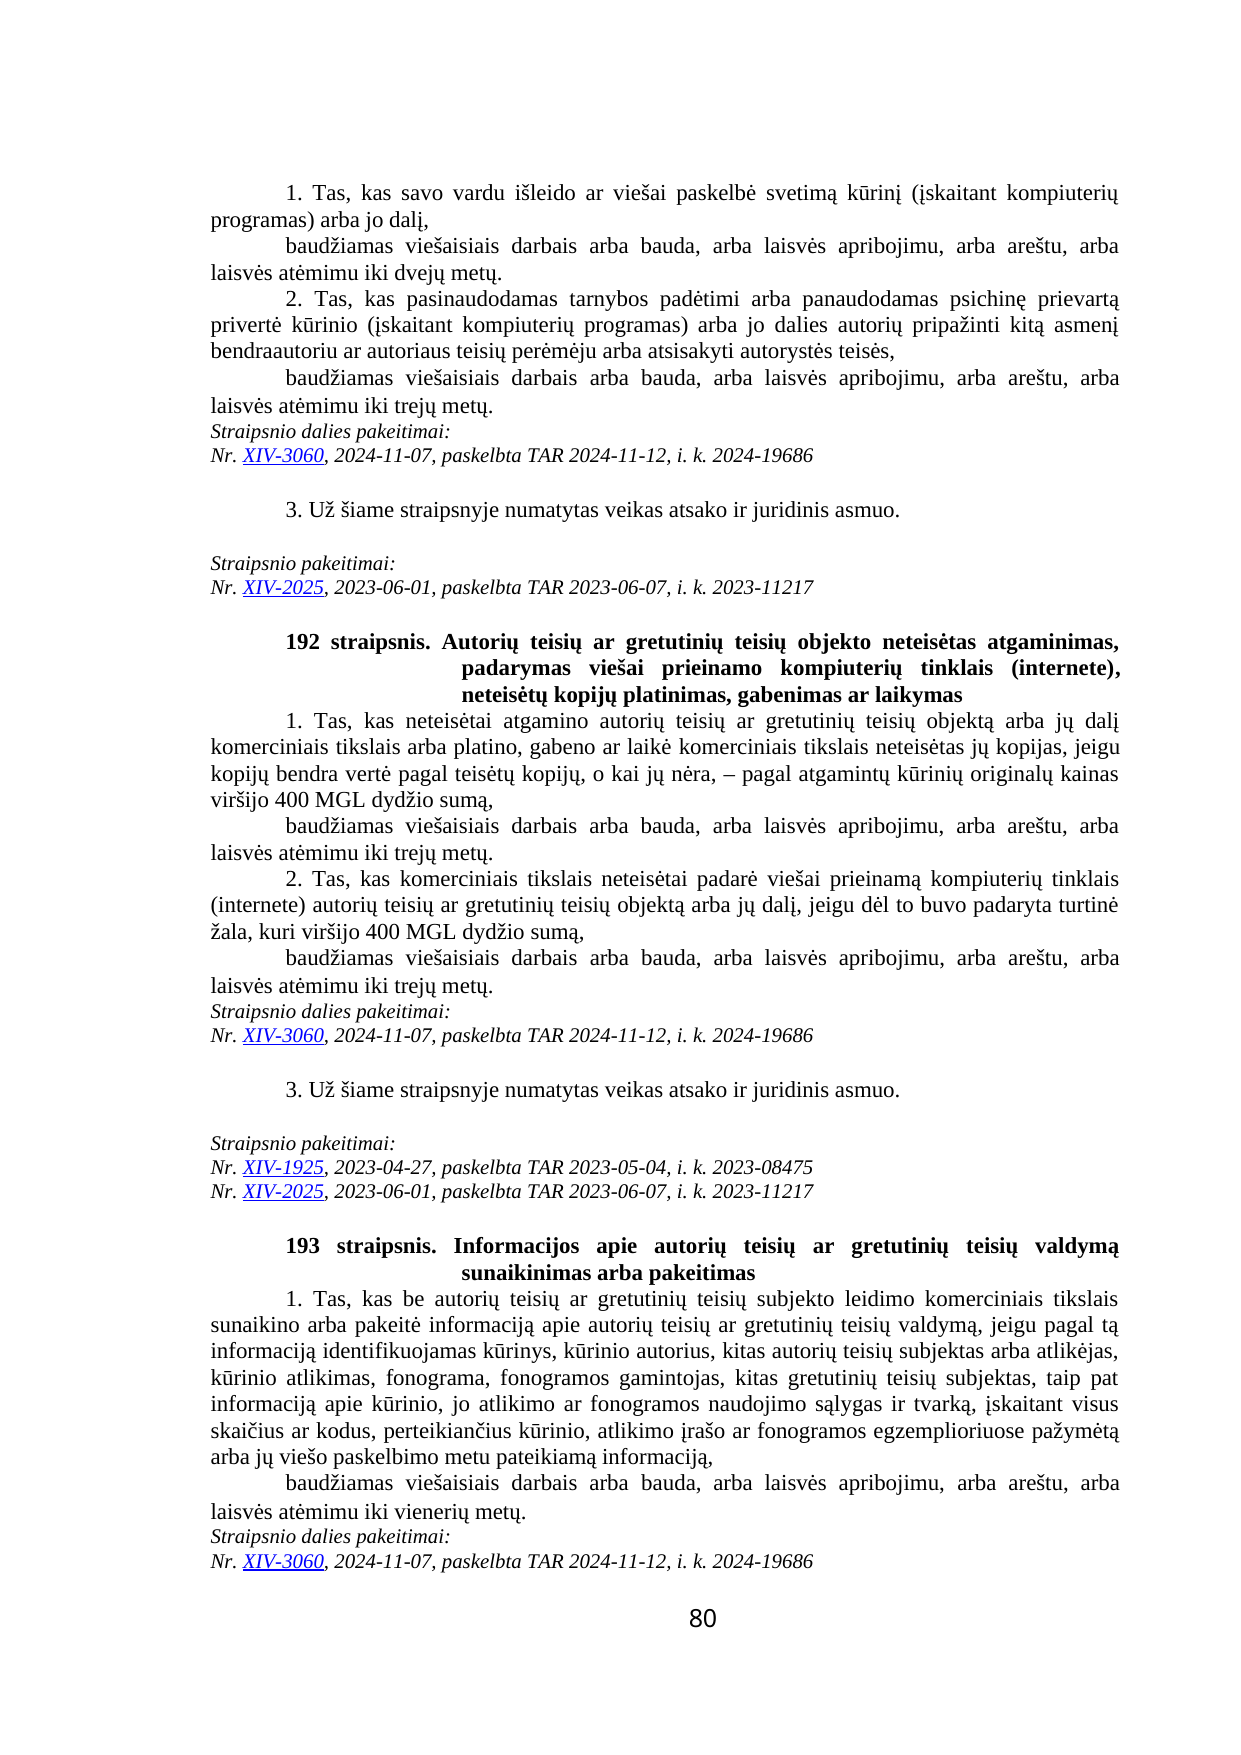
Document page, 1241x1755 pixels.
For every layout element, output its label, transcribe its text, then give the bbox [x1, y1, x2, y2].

text 2. Tas, kas pasinaudodamas tarnybos padėtimi arba panaudodamas psichinę prievartą privertė kūrinio (įskaitant kompiuterių programas) arba jo dalies autorių pripažinti kitą asmenį bendraautoriu ar autoriaus teisių perėmėju arba atsisakyti autorystės teisės, [210, 285, 1120, 364]
text Straipsnio pakeitimai: [210, 1131, 1120, 1155]
text 1. Tas, kas savo vardu išleido ar viešai paskelbė svetimą kūrinį (įskaitant kompiuterių programas) arba jo dalį, [210, 179, 1120, 232]
text baudžiamas viešaisiais darbais arba bauda, arba laisvės apribojimu, arba areštu, arba laisvės atėmimu iki trejų metų. [210, 364, 1120, 419]
text Straipsnio dalies pakeitimai: [210, 419, 1120, 443]
text 193 straipsnis. Informacijos apie autorių teisių ar gretutinių teisių valdymą sunaikinimas arba pakeitimas [285, 1232, 1120, 1285]
text 192 straipsnis. Autorių teisių ar gretutinių teisių objekto neteisėtas atgaminimas, padarymas viešai prieinamo kompiuterių tinklais (internete), neteisėtų kopijų platinimas, gabenimas ar laikymas [285, 628, 1120, 707]
text baudžiamas viešaisiais darbais arba bauda, arba laisvės apribojimu, arba areštu, arba laisvės atėmimu iki trejų metų. [210, 812, 1120, 865]
text Straipsnio pakeitimai: [210, 551, 1120, 575]
text Nr. XIV-3060, 2024-11-07, paskelbta TAR 2024-11-12, i. k. 2024-19686 [210, 1548, 1120, 1573]
text Nr. XIV-3060, 2024-11-07, paskelbta TAR 2024-11-12, i. k. 2024-19686 [210, 1023, 1120, 1047]
text baudžiamas viešaisiais darbais arba bauda, arba laisvės apribojimu, arba areštu, arba laisvės atėmimu iki vienerių metų. [210, 1469, 1120, 1524]
text 1. Tas, kas be autorių teisių ar gretutinių teisių subjekto leidimo komerciniais tikslais sunaikino arba pakeitė informaciją apie autorių teisių ar gretutinių teisių valdymą, jeigu pagal tą informaciją identifikuojamas kūrinys, kūrinio autorius, kitas autorių teisių subjektas arba atlikėjas, kūrinio atlikimas, fonograma, fonogramos gamintojas, kitas gretutinių teisių subjektas, taip pat informaciją apie kūrinio, jo atlikimo ar fonogramos naudojimo sąlygas ir tvarką, įskaitant visus skaičius ar kodus, perteikiančius kūrinio, atlikimo įrašo ar fonogramos egzemplioriuose pažymėtą arba jų viešo paskelbimo metu pateikiamą informaciją, [210, 1285, 1120, 1469]
text Nr. XIV-3060, 2024-11-07, paskelbta TAR 2024-11-12, i. k. 2024-19686 [210, 443, 1120, 467]
text 3. Už šiame straipsnyje numatytas veikas atsako ir juridinis asmuo. [210, 496, 1120, 522]
text baudžiamas viešaisiais darbais arba bauda, arba laisvės apribojimu, arba areštu, arba laisvės atėmimu iki trejų metų. [210, 944, 1120, 999]
text Nr. XIV-1925, 2023-04-27, paskelbta TAR 2023-05-04, i. k. 2023-08475 [210, 1155, 1120, 1179]
text Straipsnio dalies pakeitimai: [210, 999, 1120, 1023]
text Straipsnio dalies pakeitimai: [210, 1524, 1120, 1548]
text Nr. XIV-2025, 2023-06-01, paskelbta TAR 2023-06-07, i. k. 2023-11217 [210, 1179, 1120, 1203]
text 1. Tas, kas neteisėtai atgamino autorių teisių ar gretutinių teisių objektą arba jų dalį komerciniais tikslais arba platino, gabeno ar laikė komerciniais tikslais neteisėtas jų kopijas, jeigu kopijų bendra vertė pagal teisėtų kopijų, o kai jų nėra, – pagal atgamintų kūrinių originalų kainas viršijo 400 MGL dydžio sumą, [210, 707, 1120, 812]
text 3. Už šiame straipsnyje numatytas veikas atsako ir juridinis asmuo. [210, 1076, 1120, 1102]
text 2. Tas, kas komerciniais tikslais neteisėtai padarė viešai prieinamą kompiuterių tinklais (internete) autorių teisių ar gretutinių teisių objektą arba jų dalį, jeigu dėl to buvo padaryta turtinė žala, kuri viršijo 400 MGL dydžio sumą, [210, 865, 1120, 944]
text baudžiamas viešaisiais darbais arba bauda, arba laisvės apribojimu, arba areštu, arba laisvės atėmimu iki dvejų metų. [210, 232, 1120, 285]
text Nr. XIV-2025, 2023-06-01, paskelbta TAR 2023-06-07, i. k. 2023-11217 [210, 575, 1120, 599]
